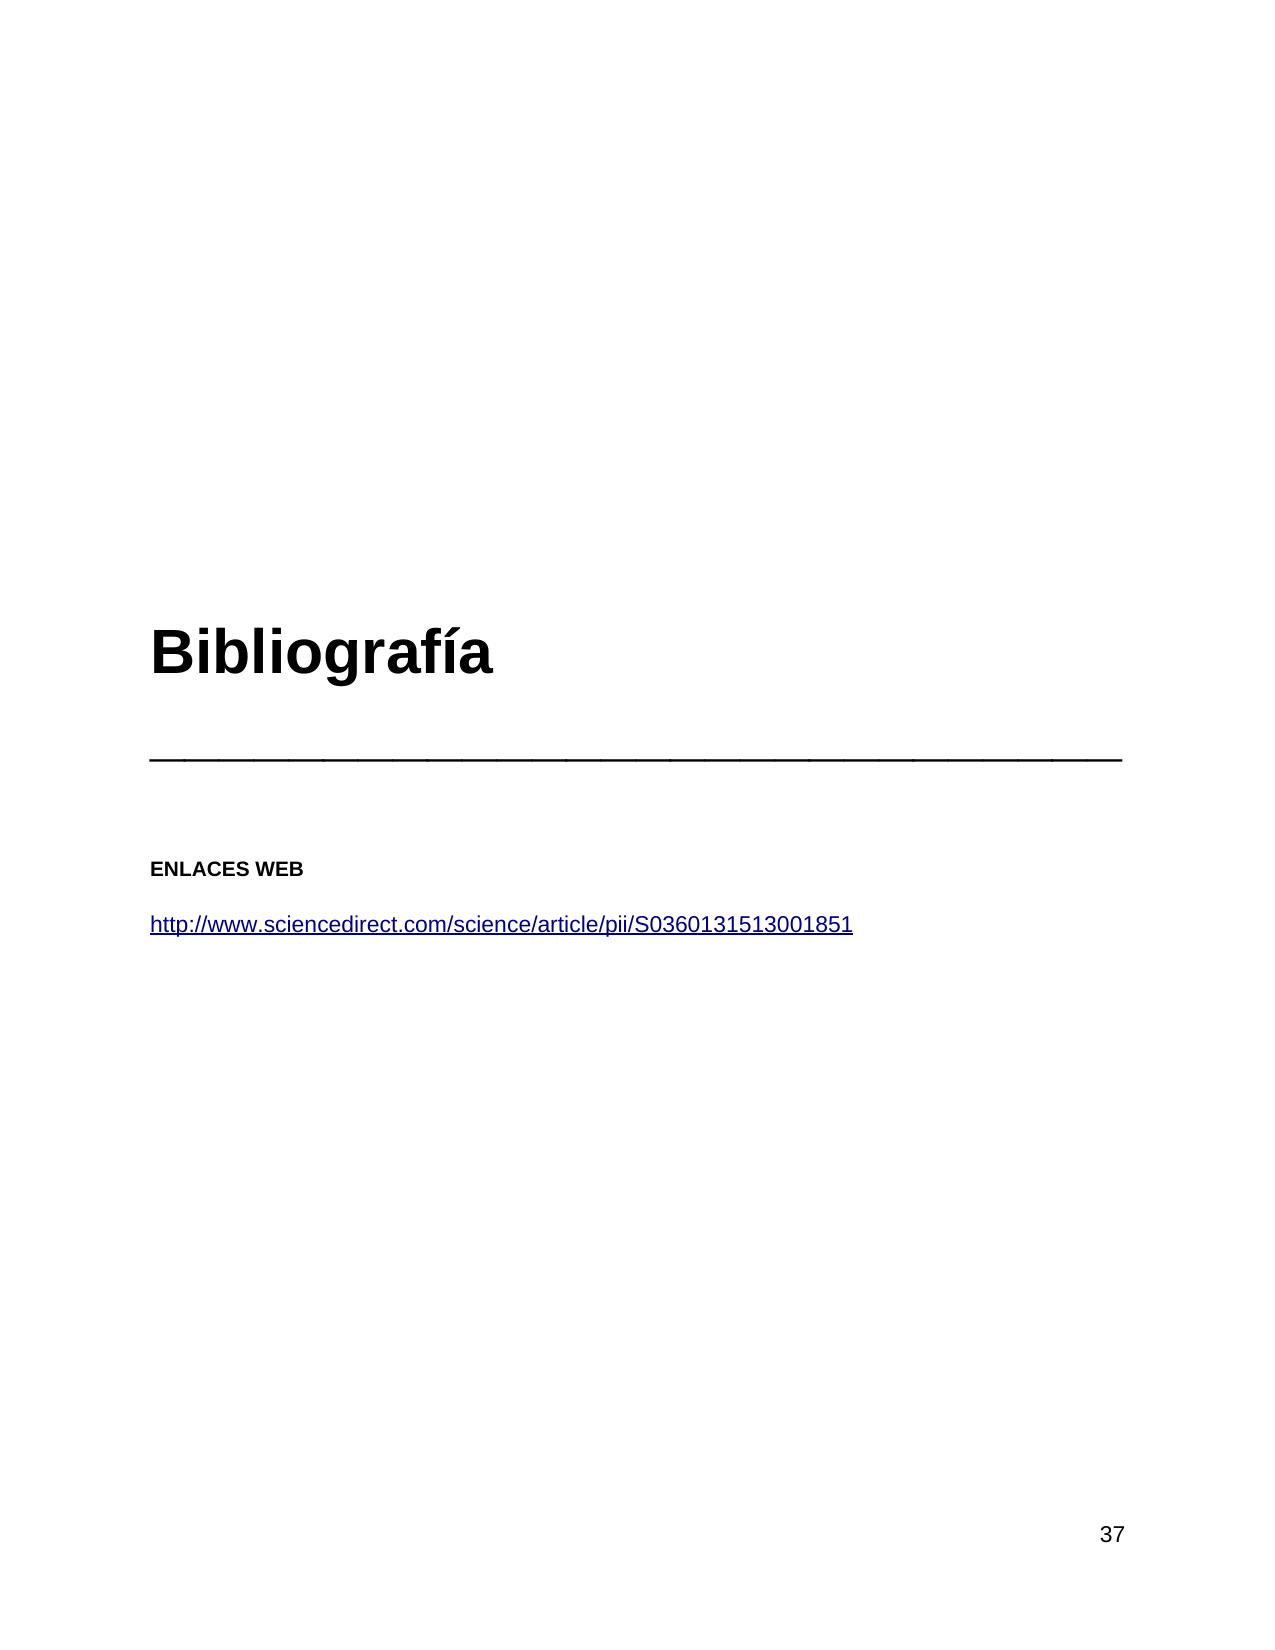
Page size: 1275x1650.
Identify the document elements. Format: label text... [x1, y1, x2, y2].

text http://www.sciencedirect.com/science/article/pii/S0360131513001851 [150, 911, 1125, 937]
text ____________________________ [150, 697, 1125, 767]
text ENLACES WEB [150, 858, 1125, 881]
text Bibliografía [150, 617, 1125, 687]
